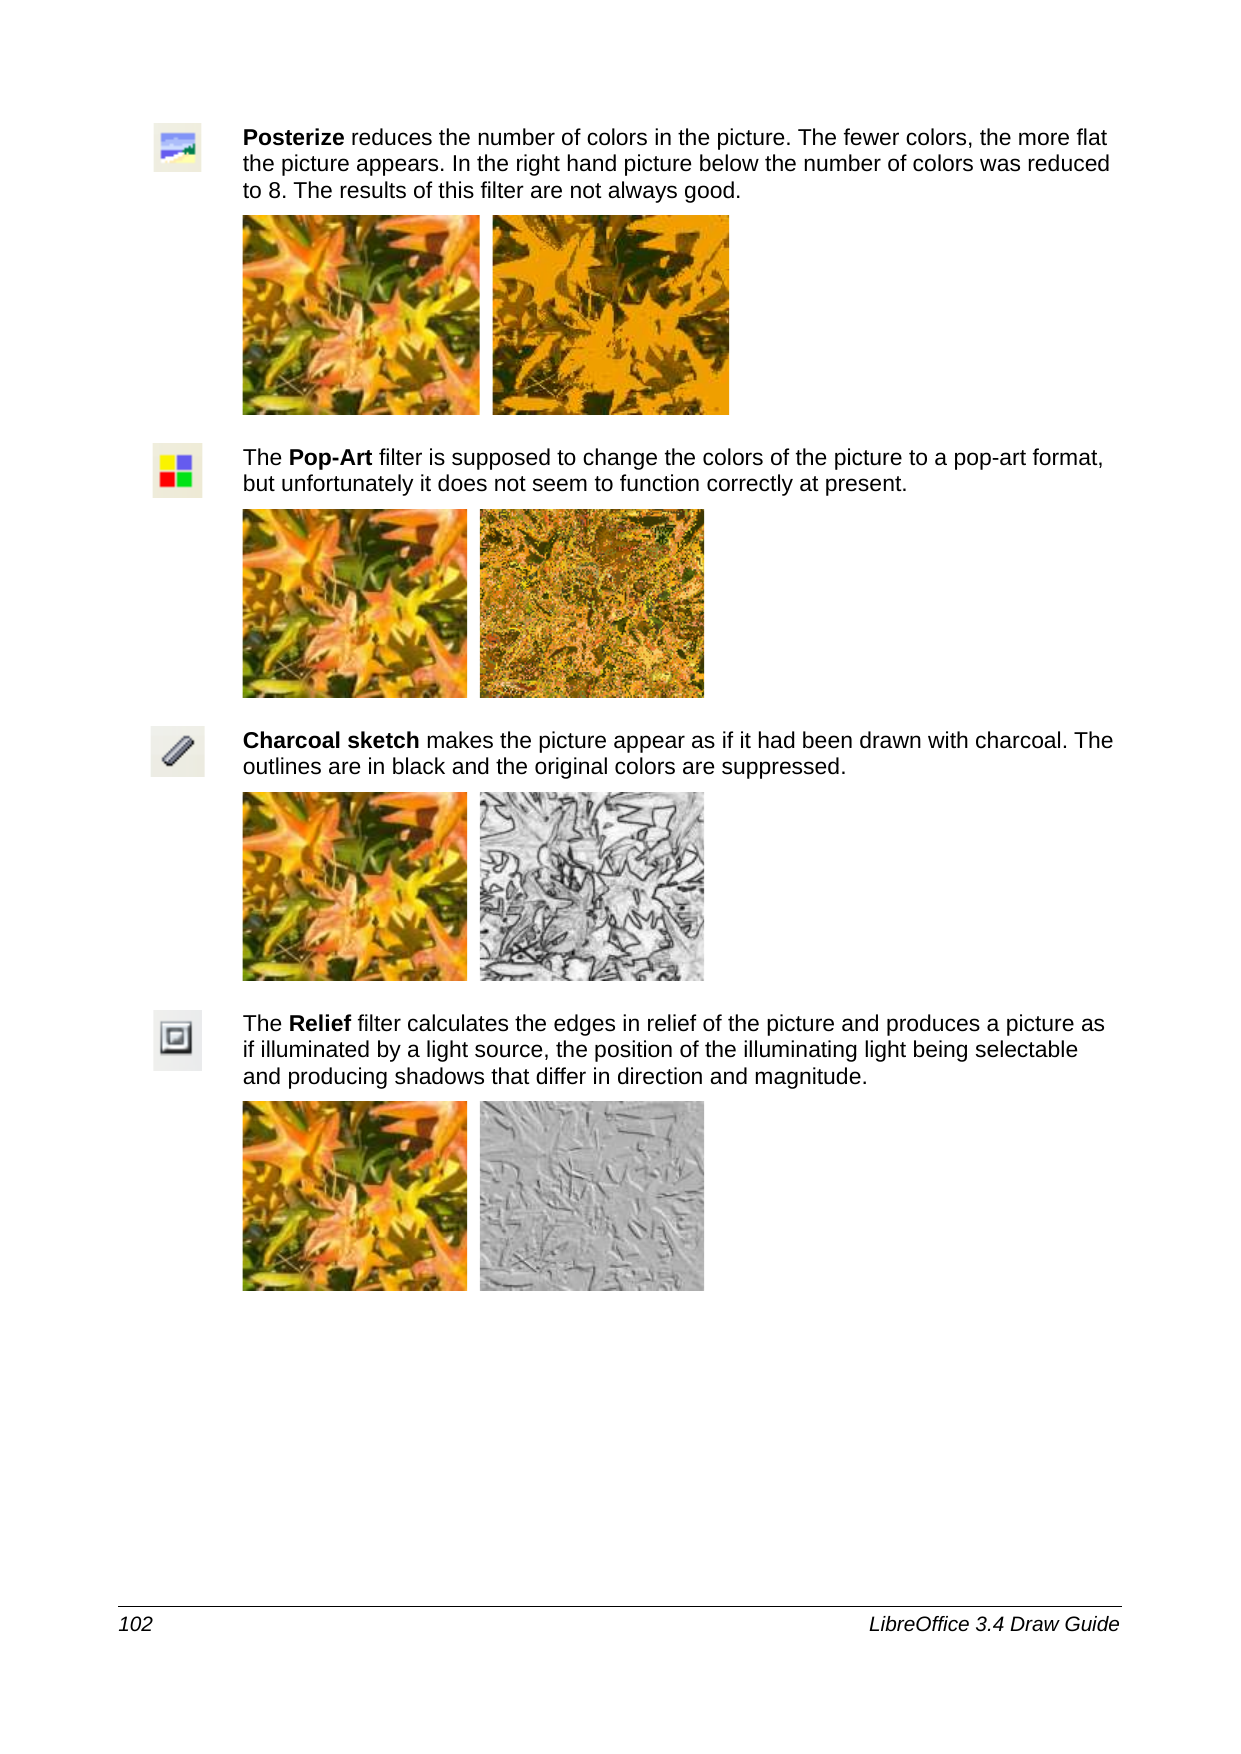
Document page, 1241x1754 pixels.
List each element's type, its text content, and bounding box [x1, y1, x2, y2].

picture [242, 1101, 468, 1291]
picture [153, 123, 202, 172]
picture [479, 1101, 705, 1291]
table_header The Relief filter calculates the edges in relief of the picture and produces a picture as if illuminated by a light source, the position of the illuminating light being selectable and producing shadows that differ in direction and magnitude. [237, 1004, 1122, 1313]
table_cell [118, 721, 237, 1004]
picture [153, 1010, 202, 1071]
picture [242, 792, 468, 981]
table_cell Charcoal sketch makes the picture appear as if it had been drawn with charcoal. The outlines are in black and the original colors are suppressed. [237, 721, 1124, 1004]
table_header [118, 118, 237, 438]
picture [150, 726, 205, 777]
picture [479, 509, 705, 698]
picture [242, 215, 480, 415]
picture [492, 215, 730, 415]
table_cell [118, 438, 237, 721]
picture [479, 792, 705, 981]
table_header Posterize reduces the number of colors in the picture. The fewer colors, the more flat the picture appears. In the right hand picture below the number of colors was reduced to 8. The results of this filter are not always good. [237, 118, 1124, 438]
picture [152, 443, 203, 498]
picture [242, 509, 468, 698]
table_cell The Pop-Art filter is supposed to change the colors of the picture to a pop-art format, but unfortunately it does not seem to function correctly at present. [237, 438, 1124, 721]
table_header [118, 1004, 237, 1313]
